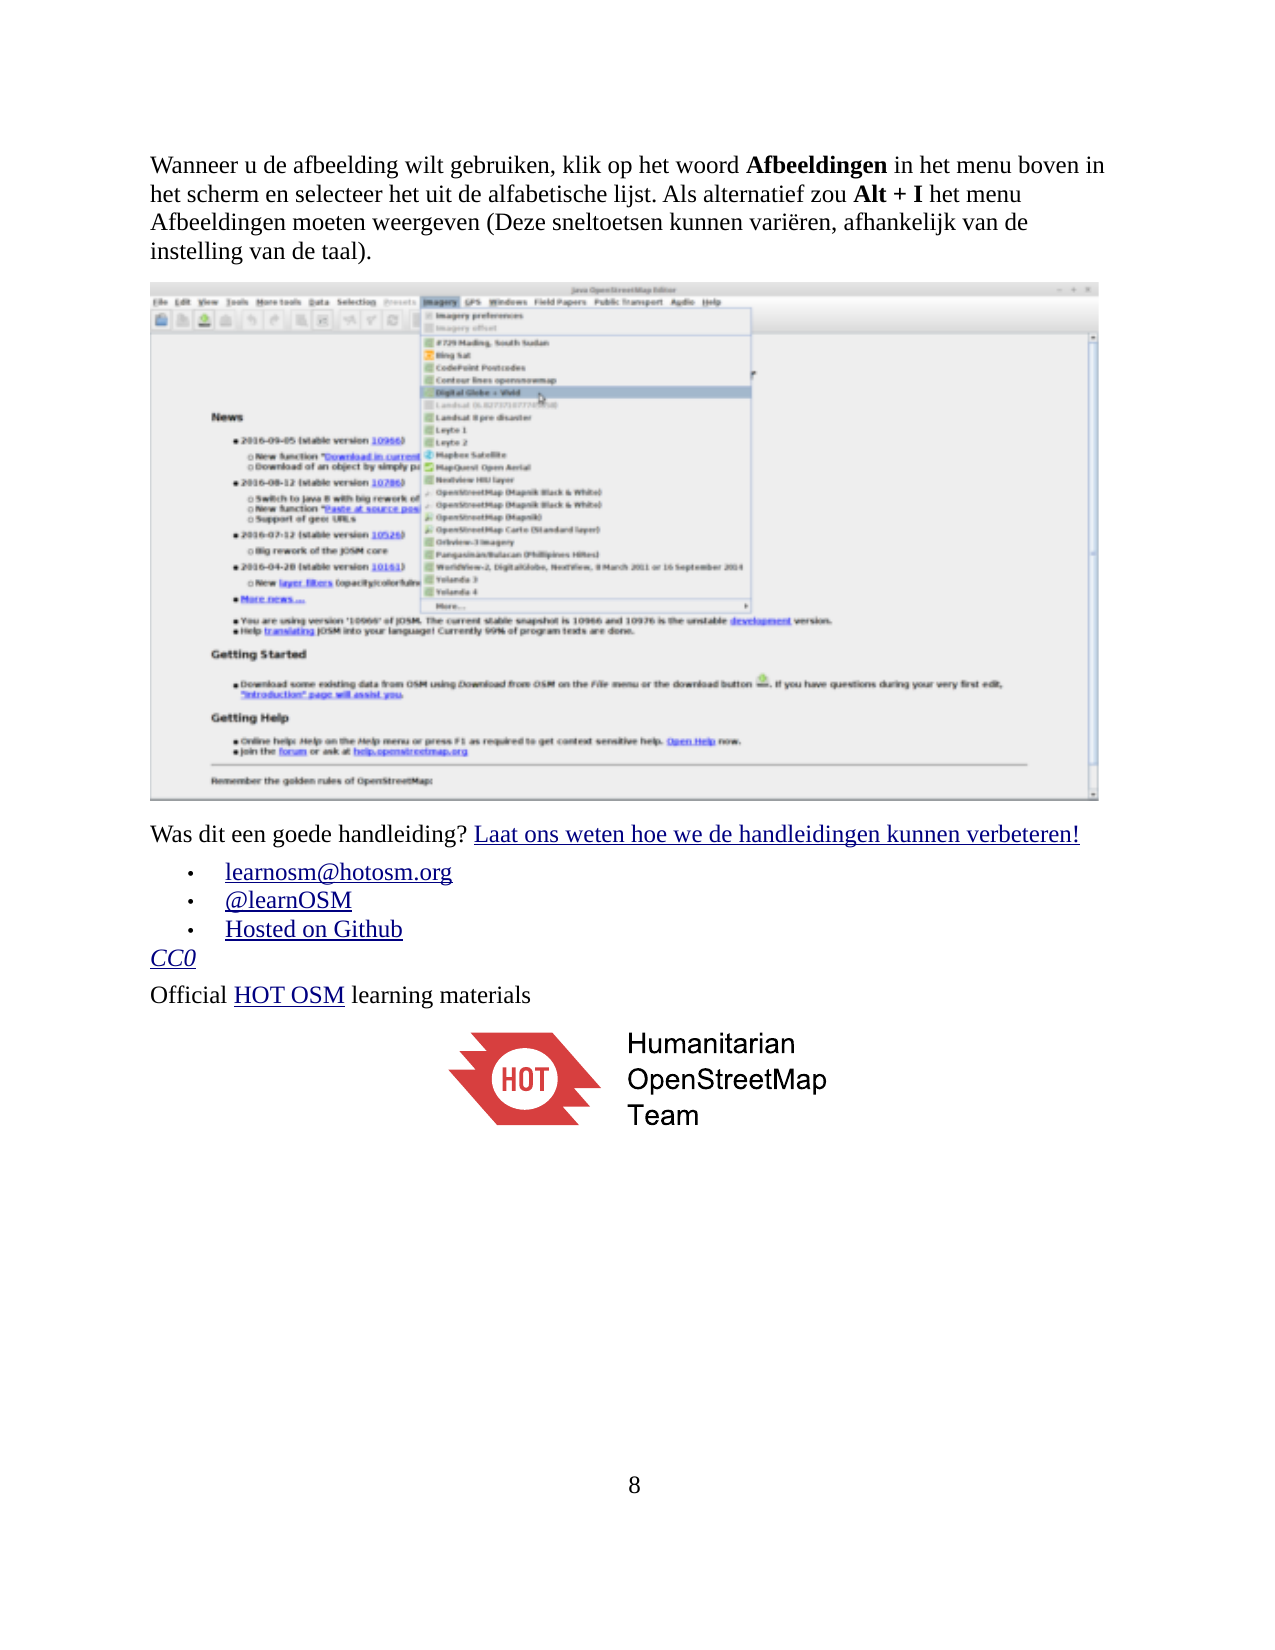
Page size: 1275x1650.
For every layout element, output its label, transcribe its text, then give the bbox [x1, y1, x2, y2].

list Hosted on Github [187, 914, 1125, 943]
picture [150, 282, 1099, 801]
text Official HOT OSM learning materials [150, 981, 1125, 1009]
text Wanneer u de afbeelding wilt gebruiken, klik op het woord Afbeeldingen in het menu boven in het scherm en selecteer het uit de alfabetische lijst. Als alternatief zou Alt + I het menu Afbeeldingen moeten weergeven (Deze sneltoetsen kunnen variëren, afhankelijk van de instelling van de taal). [150, 150, 1125, 265]
list learnosm@hotosm.org [187, 857, 1125, 885]
list @learnOSM [187, 885, 1125, 914]
text Was dit een goede handleiding? Laat ons weten hoe we de handleidingen kunnen verbeteren! [150, 819, 1125, 848]
text CC0 [150, 943, 1125, 972]
